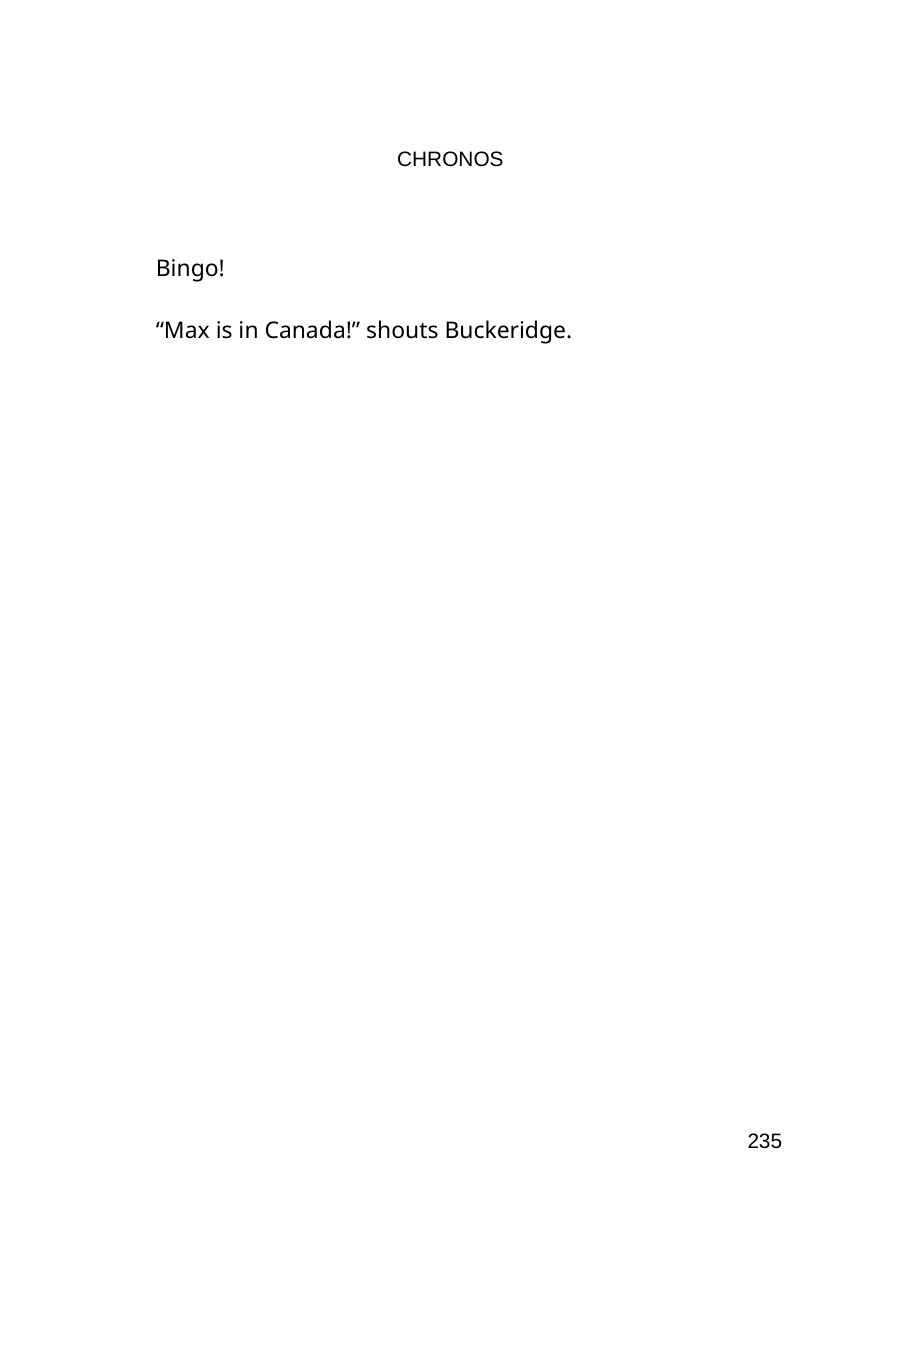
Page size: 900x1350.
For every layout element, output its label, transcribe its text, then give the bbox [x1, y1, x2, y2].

text Bingo! [118, 251, 782, 283]
text “Max is in Canada!” shouts Buckeridge. [118, 314, 782, 345]
